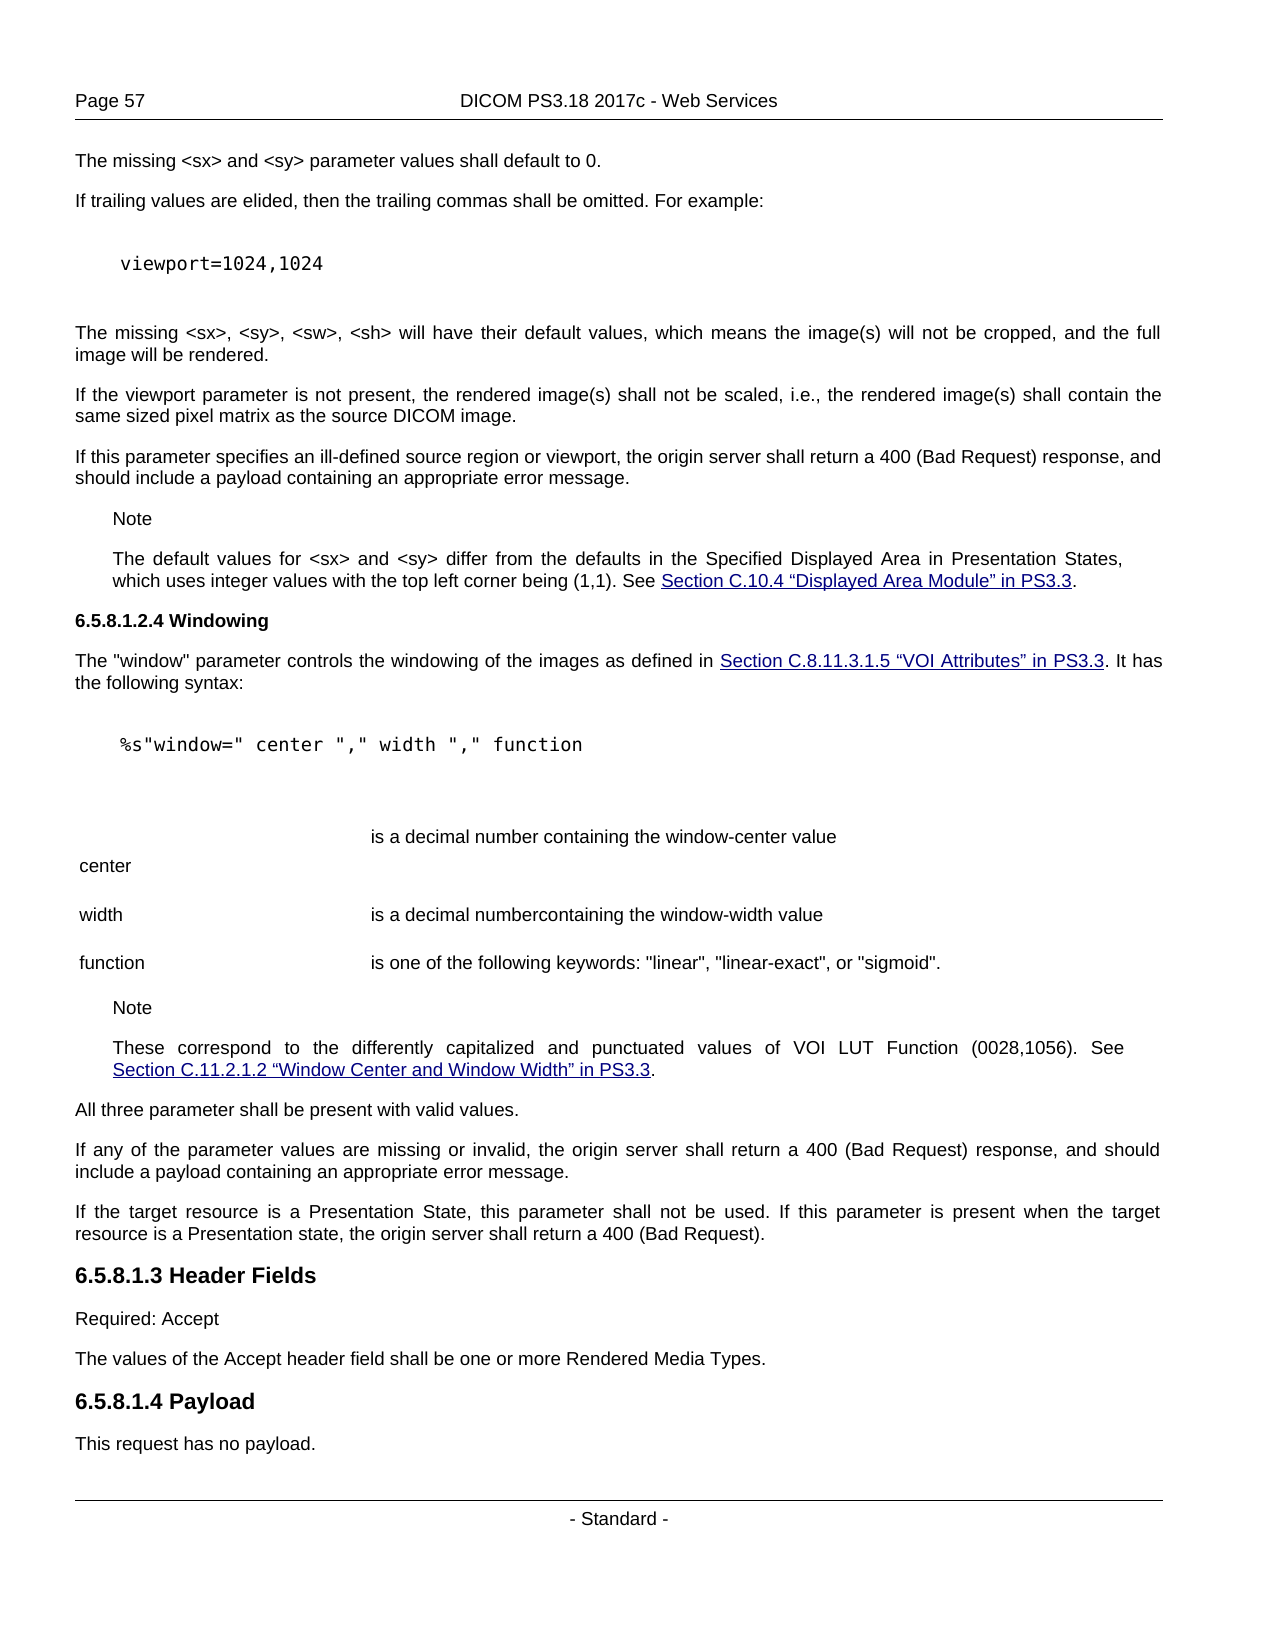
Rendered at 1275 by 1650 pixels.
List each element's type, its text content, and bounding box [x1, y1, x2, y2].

text If trailing values are elided, then the trailing commas shall be omitted. For example: [75, 190, 1162, 212]
text 6.5.8.1.4 Payload [75, 1388, 1162, 1414]
text %s"window=" center "," width "," function [75, 712, 1162, 784]
table_header center [75, 803, 366, 881]
text The "window" parameter controls the windowing of the images as defined in Section C.8.11.3.1.5 “VOI Attributes” in PS3.3. It has the following syntax: [75, 650, 1162, 693]
text The missing <sx>, <sy>, <sw>, <sh> will have their default values, which means the image(s) will not be cropped, and the full image will be rendered. [75, 322, 1162, 365]
text If the viewport parameter is not present, the rendered image(s) shall not be scaled, i.e., the rendered image(s) shall contain the same sized pixel matrix as the source DICOM image. [75, 384, 1162, 427]
text Required: Accept [75, 1307, 1162, 1329]
text Note [112, 507, 1125, 529]
text If any of the parameter values are missing or invalid, the origin server shall return a 400 (Bad Request) response, and should include a payload containing an appropriate error message. [75, 1139, 1162, 1182]
text Note [112, 997, 1125, 1018]
text These correspond to the differently capitalized and punctuated values of VOI LUT Function (0028,1056). See Section C.11.2.1.2 “Window Center and Window Width” in PS3.3. [112, 1037, 1125, 1080]
text 6.5.8.1.3 Header Fields [75, 1263, 1162, 1289]
text All three parameter shall be present with valid values. [75, 1099, 1162, 1120]
table_cell function [75, 929, 366, 978]
text If this parameter specifies an ill-defined source region or viewport, the origin server shall return a 400 (Bad Request) response, and should include a payload containing an appropriate error message. [75, 446, 1162, 489]
table_cell is a decimal numbercontaining the window-width value [366, 881, 1162, 929]
text 6.5.8.1.2.4 Windowing [75, 610, 1162, 631]
table_cell width [75, 881, 366, 929]
text This request has no payload. [75, 1433, 1162, 1454]
text The values of the Accept header field shall be one or more Rendered Media Types. [75, 1348, 1162, 1369]
table_cell is one of the following keywords: "linear", "linear-exact", or "sigmoid". [366, 929, 1162, 978]
text The default values for <sx> and <sy> differ from the defaults in the Specified Displayed Area in Presentation States, which uses integer values with the top left corner being (1,1). See Section C.10.4 “Displayed Area Module” in PS3.3. [112, 548, 1125, 591]
text The missing <sx> and <sy> parameter values shall default to 0. [75, 150, 1162, 172]
table_header is a decimal number containing the window-center value [366, 803, 1162, 881]
text viewport=1024,1024 [75, 231, 1162, 303]
text If the target resource is a Presentation State, this parameter shall not be used. If this parameter is present when the target resource is a Presentation state, the origin server shall return a 400 (Bad Request). [75, 1201, 1162, 1244]
